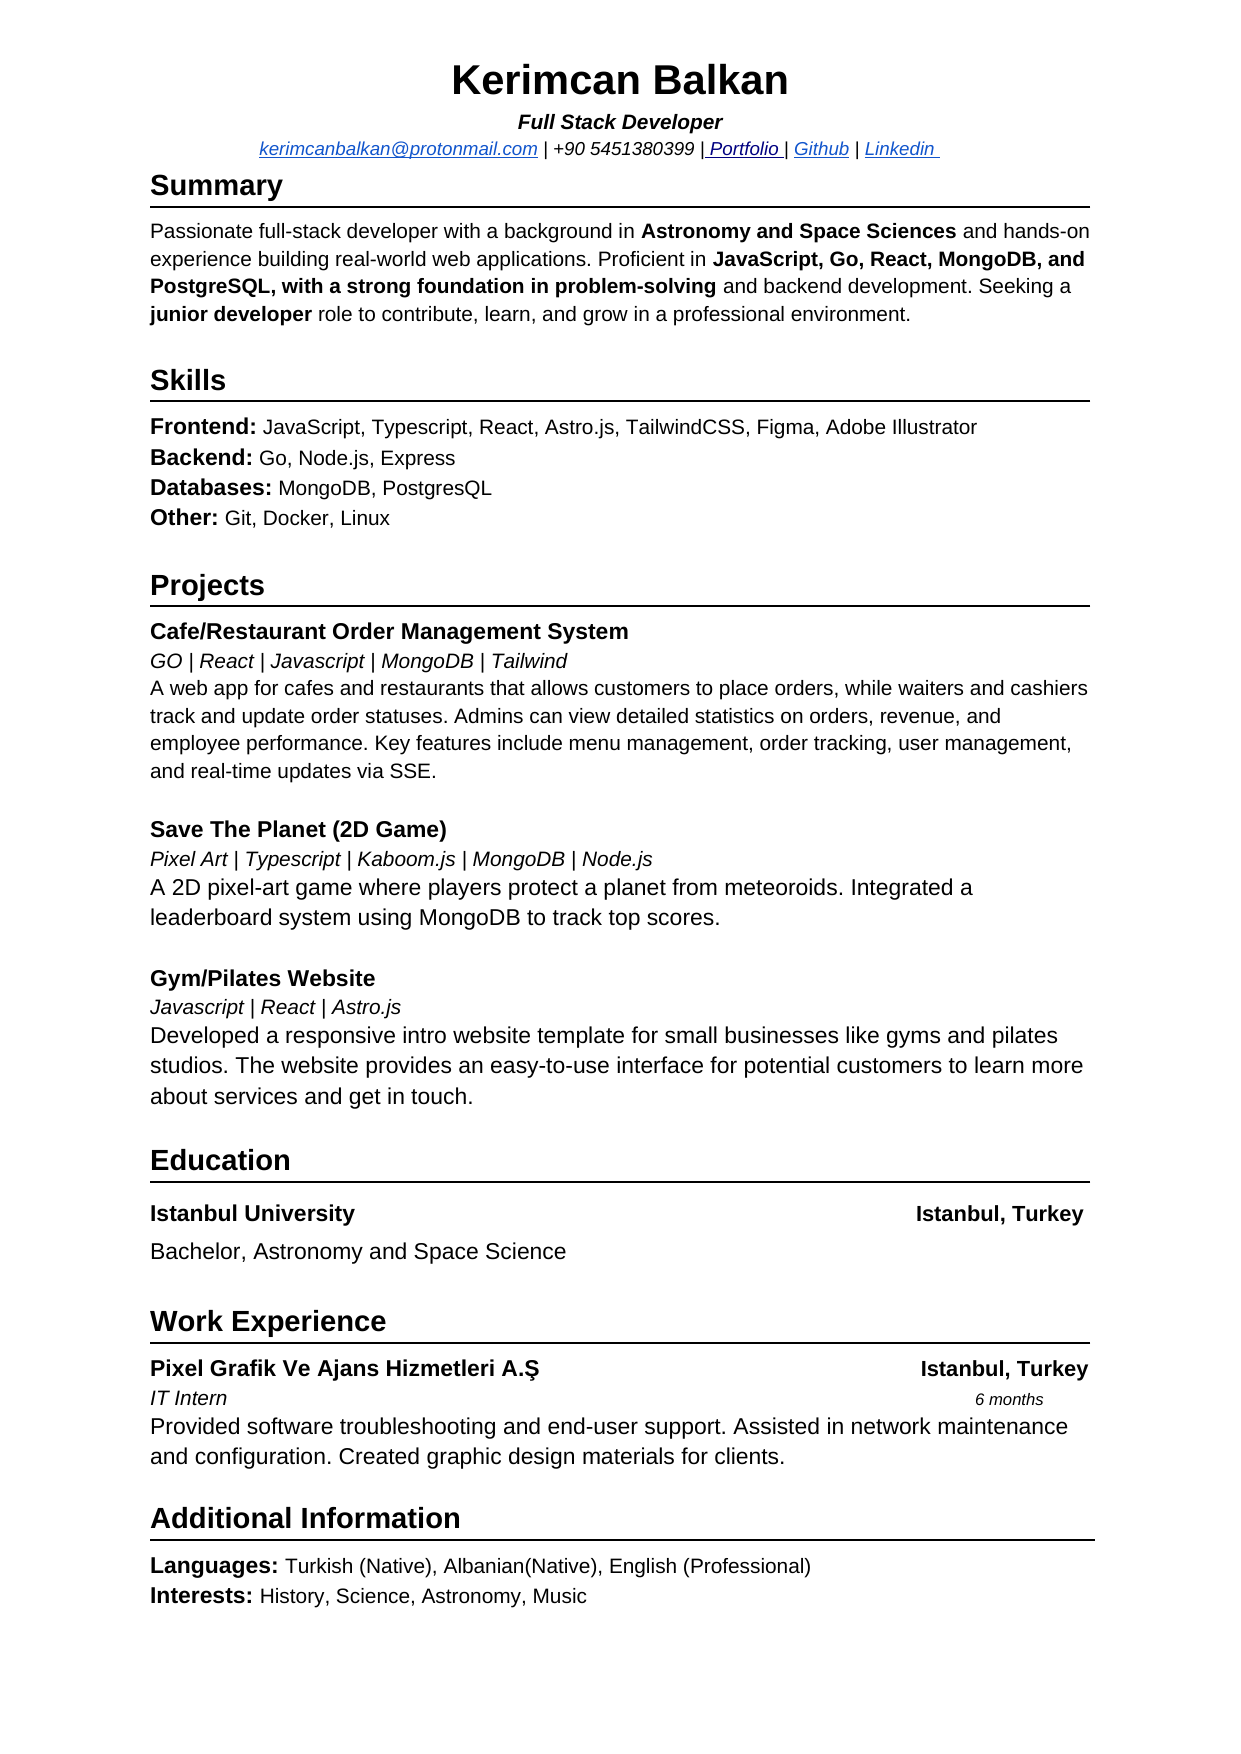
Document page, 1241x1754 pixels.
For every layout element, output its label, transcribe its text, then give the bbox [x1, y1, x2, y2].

text kerimcanbalkan@protonmail.com | +90 5451380399 | Portfolio | Github | Linkedin [103, 138, 1090, 159]
text Bachelor, Astronomy and Space Science [150, 1238, 1090, 1264]
text Full Stack Developer [150, 110, 1090, 134]
text A 2D pixel-art game where players protect a planet from meteoroids. Integrated a leaderboard system using MongoDB to track top scores. [150, 874, 1090, 931]
text Databases: MongoDB, PostgresQL [150, 474, 1090, 500]
text Pixel Grafik Ve Ajans Hizmetleri A.Ş Istanbul, Turkey [150, 1355, 1095, 1381]
text A web app for cafes and restaurants that allows customers to place orders, while waiters and cashiers track and update order statuses. Admins can view detailed statistics on orders, revenue, and employee performance. Key features include menu management, order tracking, user management, and real-time updates via SSE. [150, 676, 1090, 782]
text Cafe/Restaurant Order Management System [150, 618, 1090, 645]
text Gym/Pilates Website [150, 964, 1090, 991]
text Pixel Art | Typescript | Kaboom.js | MongoDB | Node.js [150, 846, 1090, 870]
text Istanbul University Istanbul, Turkey [150, 1200, 1090, 1226]
text Projects [150, 568, 1090, 605]
text Provided software troubleshooting and end-user support. Assisted in network maintenance and configuration. Created graphic design materials for clients. [150, 1413, 1090, 1470]
text Kerimcan Balkan [150, 55, 1090, 103]
text Interests: History, Science, Astronomy, Music [150, 1582, 1095, 1609]
text Backend: Go, Node.js, Express [150, 443, 1090, 470]
text Skills [150, 363, 1090, 400]
text Save The Planet (2D Game) [150, 816, 1090, 843]
text Education [150, 1143, 1090, 1181]
text Passionate full-stack developer with a background in Astronomy and Space Sciences and hands-on experience building real-world web applications. Proficient in JavaScript, Go, React, MongoDB, and PostgreSQL, with a strong foundation in problem-solving and backend development. Seeking a junior developer role to contribute, learn, and grow in a professional environment. [150, 219, 1090, 326]
text Summary [150, 168, 1090, 206]
text Additional Information [150, 1501, 1095, 1539]
text GO | React | Javascript | MongoDB | Tailwind [150, 648, 1090, 672]
text Frontend: JavaScript, Typescript, React, Astro.js, TailwindCSS, Figma, Adobe Illustrator [150, 413, 1090, 440]
text IT Intern 6 months [150, 1385, 1095, 1409]
text Work Experience [150, 1304, 1090, 1342]
text Developed a responsive intro website template for small businesses like gyms and pilates studios. The website provides an easy-to-use interface for potential customers to learn more about services and get in touch. [150, 1022, 1090, 1109]
text Languages: Turkish (Native), Albanian(Native), English (Professional) [150, 1552, 1095, 1578]
text Javascript | React | Astro.js [150, 995, 1090, 1019]
text Other: Git, Docker, Linux [150, 504, 1090, 530]
